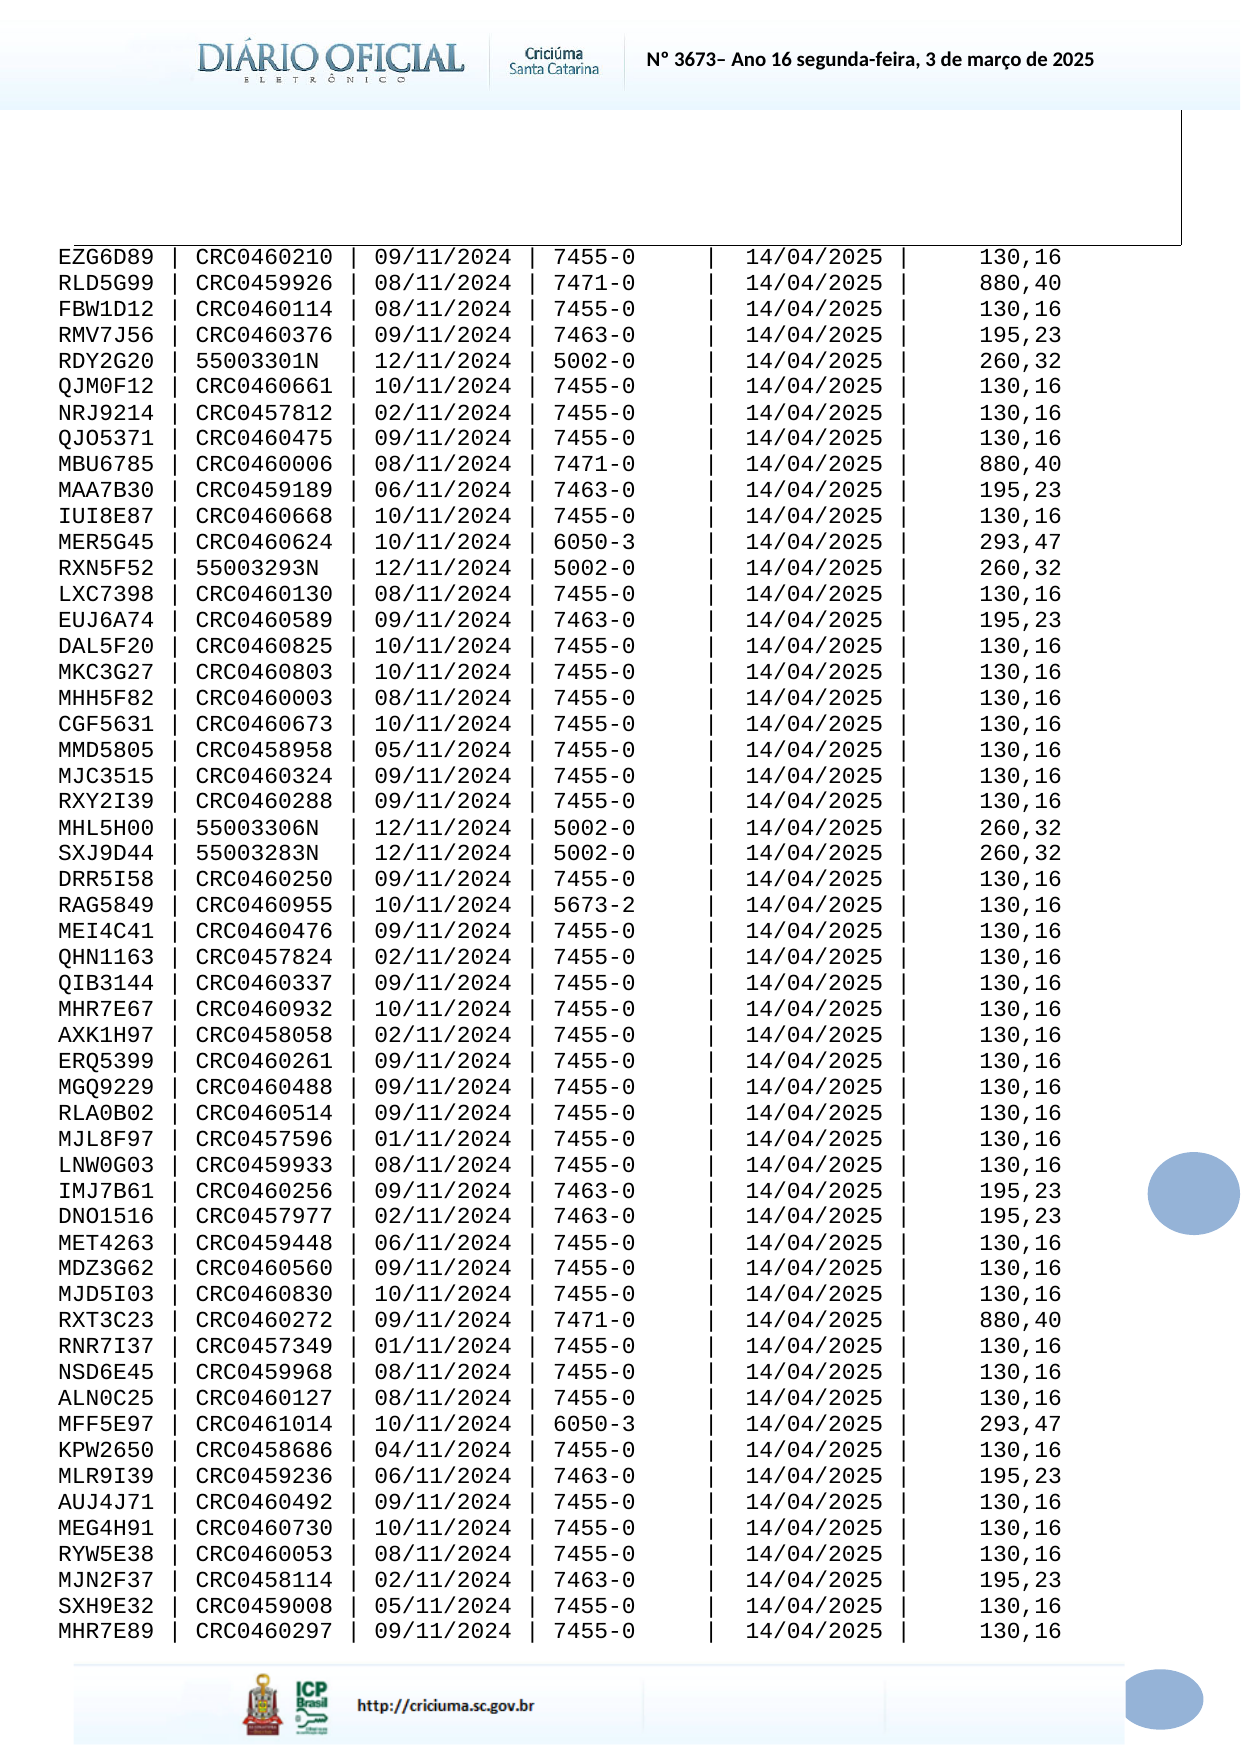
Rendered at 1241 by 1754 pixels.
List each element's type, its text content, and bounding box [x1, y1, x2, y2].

text QIB3144 | CRC0460337 | 09/11/2024 | 7455-0 | 14/04/2025 | 130,16 [44, 971, 1181, 997]
text MER5G45 | CRC0460624 | 10/11/2024 | 6050-3 | 14/04/2025 | 293,47 [44, 531, 1181, 556]
text RLA0B02 | CRC0460514 | 09/11/2024 | 7455-0 | 14/04/2025 | 130,16 [44, 1101, 1181, 1127]
text SXH9E32 | CRC0459008 | 05/11/2024 | 7455-0 | 14/04/2025 | 130,16 [44, 1594, 1181, 1620]
text RXT3C23 | CRC0460272 | 09/11/2024 | 7471-0 | 14/04/2025 | 880,40 [44, 1309, 1181, 1334]
text RMV7J56 | CRC0460376 | 09/11/2024 | 7463-0 | 14/04/2025 | 195,23 [44, 323, 1181, 349]
text MET4263 | CRC0459448 | 06/11/2024 | 7455-0 | 14/04/2025 | 130,16 [44, 1231, 1181, 1257]
text MMD5805 | CRC0458958 | 05/11/2024 | 7455-0 | 14/04/2025 | 130,16 [44, 738, 1181, 764]
text QJM0F12 | CRC0460661 | 10/11/2024 | 7455-0 | 14/04/2025 | 130,16 [44, 375, 1181, 401]
text RXY2I39 | CRC0460288 | 09/11/2024 | 7455-0 | 14/04/2025 | 130,16 [44, 790, 1181, 816]
text LNW0G03 | CRC0459933 | 08/11/2024 | 7455-0 | 14/04/2025 | 130,16 [44, 1153, 1180, 1179]
text DNO1516 | CRC0457977 | 02/11/2024 | 7463-0 | 14/04/2025 | 195,23 [44, 1205, 1171, 1231]
text NSD6E45 | CRC0459968 | 08/11/2024 | 7455-0 | 14/04/2025 | 130,16 [44, 1361, 1181, 1386]
text MKC3G27 | CRC0460803 | 10/11/2024 | 7455-0 | 14/04/2025 | 130,16 [44, 660, 1181, 686]
text MHR7E67 | CRC0460932 | 10/11/2024 | 7455-0 | 14/04/2025 | 130,16 [44, 997, 1181, 1023]
text LXC7398 | CRC0460130 | 08/11/2024 | 7455-0 | 14/04/2025 | 130,16 [44, 582, 1181, 608]
text MBU6785 | CRC0460006 | 08/11/2024 | 7471-0 | 14/04/2025 | 880,40 [44, 453, 1181, 479]
text IUI8E87 | CRC0460668 | 10/11/2024 | 7455-0 | 14/04/2025 | 130,16 [44, 504, 1181, 531]
text RXN5F52 | 55003293N | 12/11/2024 | 5002-0 | 14/04/2025 | 260,32 [44, 556, 1181, 582]
text EUJ6A74 | CRC0460589 | 09/11/2024 | 7463-0 | 14/04/2025 | 195,23 [44, 608, 1181, 634]
text RDY2G20 | 55003301N | 12/11/2024 | 5002-0 | 14/04/2025 | 260,32 [44, 349, 1181, 375]
text MJC3515 | CRC0460324 | 09/11/2024 | 7455-0 | 14/04/2025 | 130,16 [44, 764, 1181, 790]
text IMJ7B61 | CRC0460256 | 09/11/2024 | 7463-0 | 14/04/2025 | 195,23 [44, 1179, 1150, 1205]
text QHN1163 | CRC0457824 | 02/11/2024 | 7455-0 | 14/04/2025 | 130,16 [44, 946, 1181, 971]
text QJO5371 | CRC0460475 | 09/11/2024 | 7455-0 | 14/04/2025 | 130,16 [44, 427, 1181, 453]
text RAG5849 | CRC0460955 | 10/11/2024 | 5673-2 | 14/04/2025 | 130,16 [44, 894, 1181, 919]
text DAL5F20 | CRC0460825 | 10/11/2024 | 7455-0 | 14/04/2025 | 130,16 [44, 634, 1181, 660]
text AXK1H97 | CRC0458058 | 02/11/2024 | 7455-0 | 14/04/2025 | 130,16 [44, 1023, 1181, 1049]
text MHH5F82 | CRC0460003 | 08/11/2024 | 7455-0 | 14/04/2025 | 130,16 [44, 686, 1181, 712]
text ALN0C25 | CRC0460127 | 08/11/2024 | 7455-0 | 14/04/2025 | 130,16 [44, 1386, 1181, 1412]
text SXJ9D44 | 55003283N | 12/11/2024 | 5002-0 | 14/04/2025 | 260,32 [44, 842, 1181, 868]
text FBW1D12 | CRC0460114 | 08/11/2024 | 7455-0 | 14/04/2025 | 130,16 [44, 297, 1181, 323]
text DRR5I58 | CRC0460250 | 09/11/2024 | 7455-0 | 14/04/2025 | 130,16 [44, 868, 1181, 894]
text MJN2F37 | CRC0458114 | 02/11/2024 | 7463-0 | 14/04/2025 | 195,23 [44, 1568, 1181, 1594]
text MDZ3G62 | CRC0460560 | 09/11/2024 | 7455-0 | 14/04/2025 | 130,16 [44, 1257, 1181, 1283]
text MFF5E97 | CRC0461014 | 10/11/2024 | 6050-3 | 14/04/2025 | 293,47 [44, 1412, 1181, 1438]
text RYW5E38 | CRC0460053 | 08/11/2024 | 7455-0 | 14/04/2025 | 130,16 [44, 1542, 1181, 1568]
text EZG6D89 | CRC0460210 | 09/11/2024 | 7455-0 | 14/04/2025 | 130,16 [44, 245, 1181, 271]
text KPW2650 | CRC0458686 | 04/11/2024 | 7455-0 | 14/04/2025 | 130,16 [44, 1438, 1181, 1464]
text MLR9I39 | CRC0459236 | 06/11/2024 | 7463-0 | 14/04/2025 | 195,23 [44, 1464, 1181, 1490]
text MEI4C41 | CRC0460476 | 09/11/2024 | 7455-0 | 14/04/2025 | 130,16 [44, 919, 1181, 946]
text MAA7B30 | CRC0459189 | 06/11/2024 | 7463-0 | 14/04/2025 | 195,23 [44, 479, 1181, 504]
text AUJ4J71 | CRC0460492 | 09/11/2024 | 7455-0 | 14/04/2025 | 130,16 [44, 1490, 1181, 1516]
text RLD5G99 | CRC0459926 | 08/11/2024 | 7471-0 | 14/04/2025 | 880,40 [44, 271, 1181, 297]
text MEG4H91 | CRC0460730 | 10/11/2024 | 7455-0 | 14/04/2025 | 130,16 [44, 1516, 1181, 1542]
text NRJ9214 | CRC0457812 | 02/11/2024 | 7455-0 | 14/04/2025 | 130,16 [44, 401, 1181, 427]
text MHR7E89 | CRC0460297 | 09/11/2024 | 7455-0 | 14/04/2025 | 130,16 [44, 1620, 1181, 1646]
text MJL8F97 | CRC0457596 | 01/11/2024 | 7455-0 | 14/04/2025 | 130,16 [44, 1127, 1181, 1153]
text ERQ5399 | CRC0460261 | 09/11/2024 | 7455-0 | 14/04/2025 | 130,16 [44, 1049, 1181, 1075]
text MGQ9229 | CRC0460488 | 09/11/2024 | 7455-0 | 14/04/2025 | 130,16 [44, 1075, 1181, 1101]
text CGF5631 | CRC0460673 | 10/11/2024 | 7455-0 | 14/04/2025 | 130,16 [44, 712, 1181, 738]
text MHL5H00 | 55003306N | 12/11/2024 | 5002-0 | 14/04/2025 | 260,32 [44, 816, 1181, 842]
text RNR7I37 | CRC0457349 | 01/11/2024 | 7455-0 | 14/04/2025 | 130,16 [44, 1334, 1181, 1361]
text MJD5I03 | CRC0460830 | 10/11/2024 | 7455-0 | 14/04/2025 | 130,16 [44, 1283, 1181, 1309]
